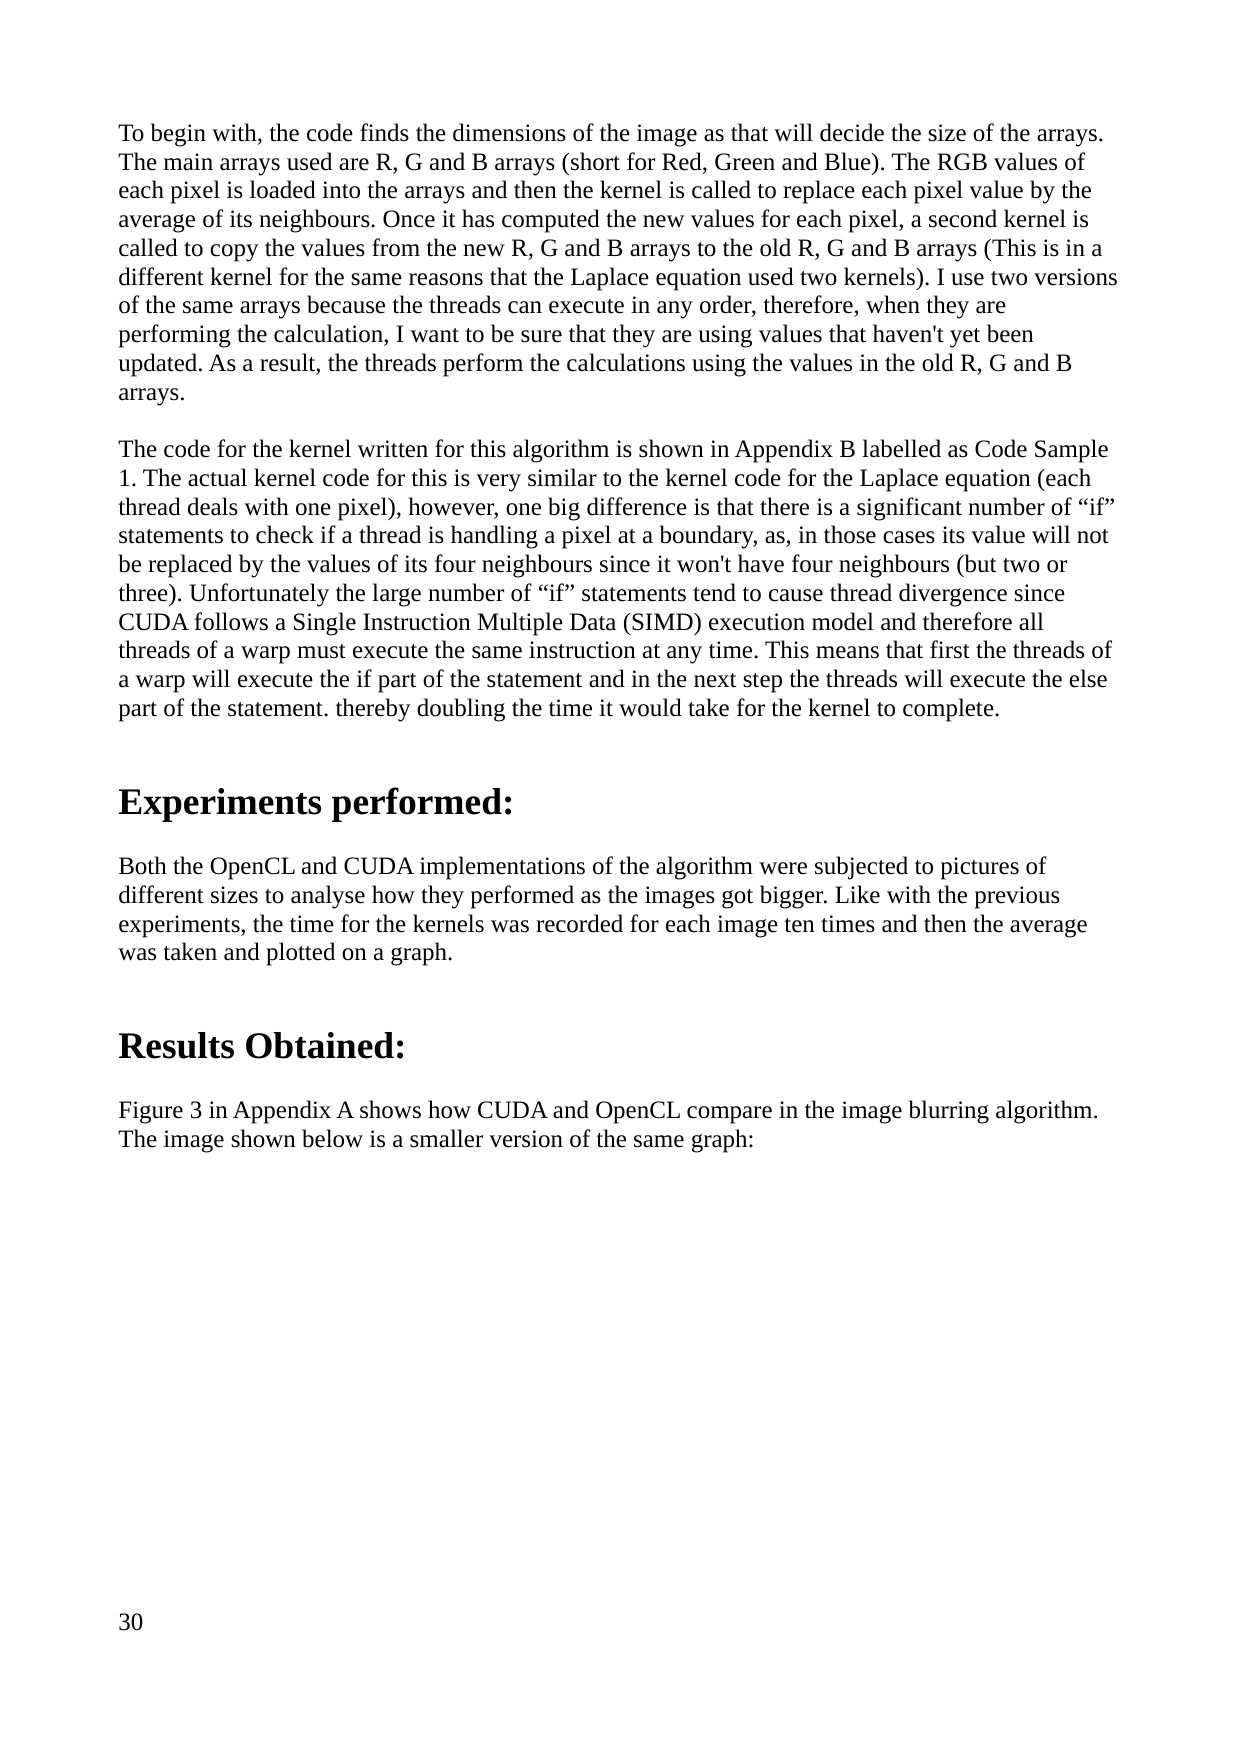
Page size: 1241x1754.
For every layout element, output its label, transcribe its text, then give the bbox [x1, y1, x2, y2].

text To begin with, the code finds the dimensions of the image as that will decide the size of the arrays. The main arrays used are R, G and B arrays (short for Red, Green and Blue). The RGB values of each pixel is loaded into the arrays and then the kernel is called to replace each pixel value by the average of its neighbours. Once it has computed the new values for each pixel, a second kernel is called to copy the values from the new R, G and B arrays to the old R, G and B arrays (This is in a different kernel for the same reasons that the Laplace equation used two kernels). I use two versions of the same arrays because the threads can execute in any order, therefore, when they are performing the calculation, I want to be sure that they are using values that haven't yet been updated. As a result, the threads perform the calculations using the values in the old R, G and B arrays. [118, 118, 1122, 406]
text Both the OpenCL and CUDA implementations of the algorithm were subjected to pictures of different sizes to analyse how they performed as the images got bigger. Like with the previous experiments, the time for the kernels was recorded for each image ten times and then the average was taken and plotted on a graph. [118, 851, 1122, 966]
text Experiments performed: [118, 779, 1122, 822]
text Results Obtained: [118, 1024, 1122, 1067]
text Figure 3 in Appendix A shows how CUDA and OpenCL compare in the image blurring algorithm. The image shown below is a smaller version of the same graph: [118, 1096, 1122, 1153]
text The code for the kernel written for this algorithm is shown in Appendix B labelled as Code Sample 1. The actual kernel code for this is very similar to the kernel code for the Laplace equation (each thread deals with one pixel), however, one big difference is that there is a significant number of “if” statements to check if a thread is handling a pixel at a boundary, as, in those cases its value will not be replaced by the values of its four neighbours since it won't have four neighbours (but two or three). Unfortunately the large number of “if” statements tend to cause thread divergence since CUDA follows a Single Instruction Multiple Data (SIMD) execution model and therefore all threads of a warp must execute the same instruction at any time. This means that first the threads of a warp will execute the if part of the statement and in the next step the threads will execute the else part of the statement. thereby doubling the time it would take for the kernel to complete. [118, 434, 1122, 722]
